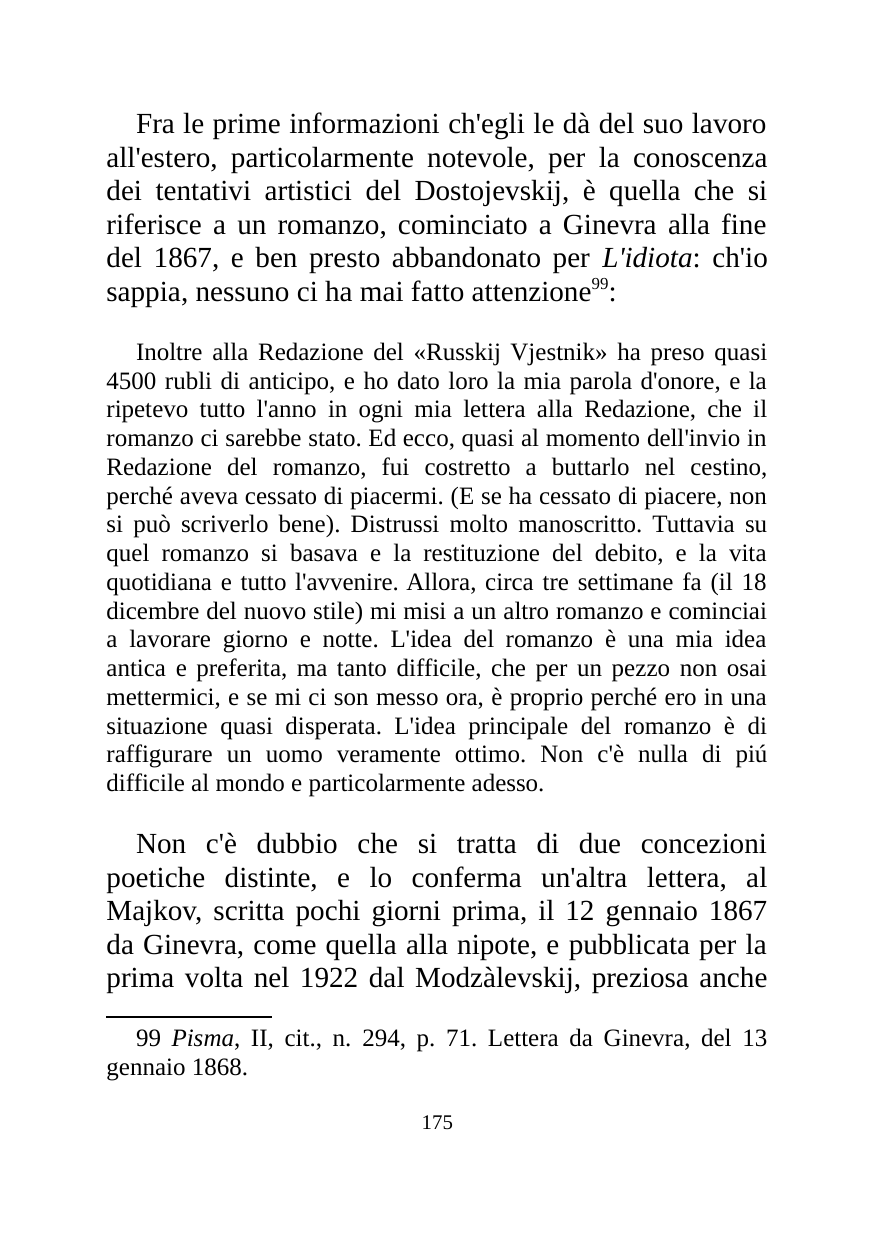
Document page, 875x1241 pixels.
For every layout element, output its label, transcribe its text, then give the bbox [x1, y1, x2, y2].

text Inoltre alla Redazione del «Russkij Vjestnik» ha preso quasi 4500 rubli di anticipo, e ho dato loro la mia parola d'onore, e la ripetevo tutto l'anno in ogni mia lettera alla Redazione, che il romanzo ci sarebbe stato. Ed ecco, quasi al momento dell'invio in Redazione del romanzo, fui costretto a buttarlo nel cestino, perché aveva cessato di piacermi. (E se ha cessato di piacere, non si può scriverlo bene). Distrussi molto manoscritto. Tuttavia su quel romanzo si basava e la restituzione del debito, e la vita quotidiana e tutto l'avvenire. Allora, circa tre settimane fa (il 18 dicembre del nuovo stile) mi misi a un altro romanzo e cominciai a lavorare giorno e notte. L'idea del romanzo è una mia idea antica e preferita, ma tanto difficile, che per un pezzo non osai mettermici, e se mi ci son messo ora, è proprio perché ero in una situazione quasi disperata. L'idea principale del romanzo è di raffigurare un uomo veramente ottimo. Non c'è nulla di piú difficile al mondo e particolarmente adesso. [106, 337, 768, 797]
text Fra le prime informazioni ch'egli le dà del suo lavoro all'estero, particolarmente notevole, per la conoscenza dei tentativi artistici del Dostojevskij, è quella che si riferisce a un romanzo, cominciato a Ginevra alla fine del 1867, e ben presto abbandonato per L'idiota: ch'io sappia, nessuno ci ha mai fatto attenzione: [106, 106, 768, 307]
text Pisma, II, cit., n. 294, p. 71. Lettera da Ginevra, del 13 gennaio 1868. [106, 1023, 768, 1080]
text Non c'è dubbio che si tratta di due concezioni poetiche distinte, e lo conferma un'altra lettera, al Majkov, scritta pochi giorni prima, il 12 gennaio 1867 da Ginevra, come quella alla nipote, e pubblicata per la prima volta nel 1922 dal Modzàlevskij, preziosa anche [106, 826, 768, 994]
